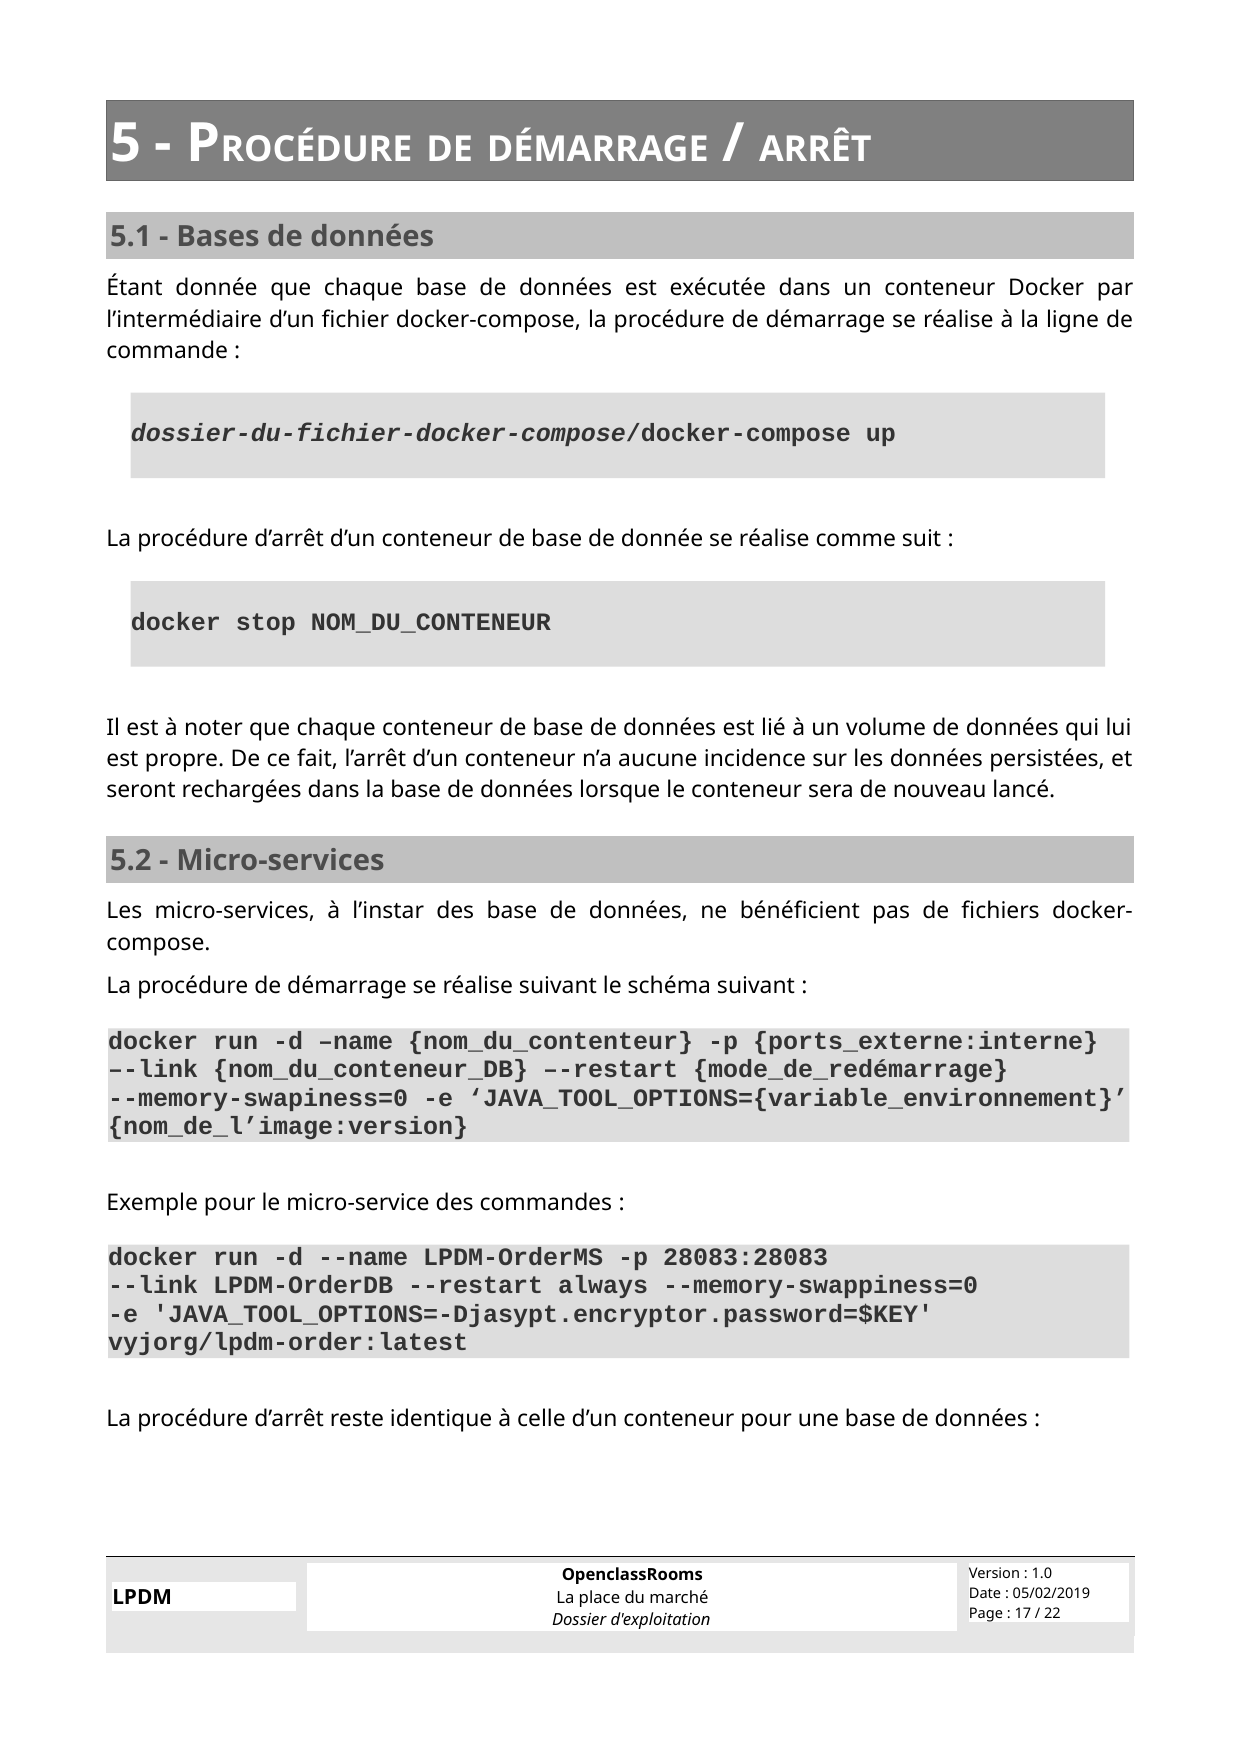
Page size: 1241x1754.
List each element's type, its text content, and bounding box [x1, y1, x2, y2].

text Il est à noter que chaque conteneur de base de données est lié à un volume de données qui lui est propre. De ce fait, l’arrêt d’un conteneur n’a aucune incidence sur les données persistées, et seront rechargées dans la base de données lorsque le conteneur sera de nouveau lancé. [106, 710, 1134, 804]
subtitle Procédure de démarrage / arrêt [107, 101, 1133, 180]
text Les micro-services, à l’instar des base de données, ne bénéficient pas de fichiers docker-compose. [106, 894, 1134, 957]
text La procédure d’arrêt reste identique à celle d’un conteneur pour une base de données : [106, 1402, 1134, 1433]
text La procédure de démarrage se réalise suivant le schéma suivant : [106, 969, 1134, 1001]
text Exemple pour le micro-service des commandes : [106, 1186, 1134, 1217]
subtitle Micro-services [107, 837, 1133, 882]
subtitle Bases de données [107, 213, 1133, 258]
text Étant donnée que chaque base de données est exécutée dans un conteneur Docker par l’intermédiaire d’un fichier docker-compose, la procédure de démarrage se réalise à la ligne de commande : [106, 271, 1134, 365]
text La procédure d’arrêt d’un conteneur de base de donnée se réalise comme suit : [106, 522, 1134, 553]
